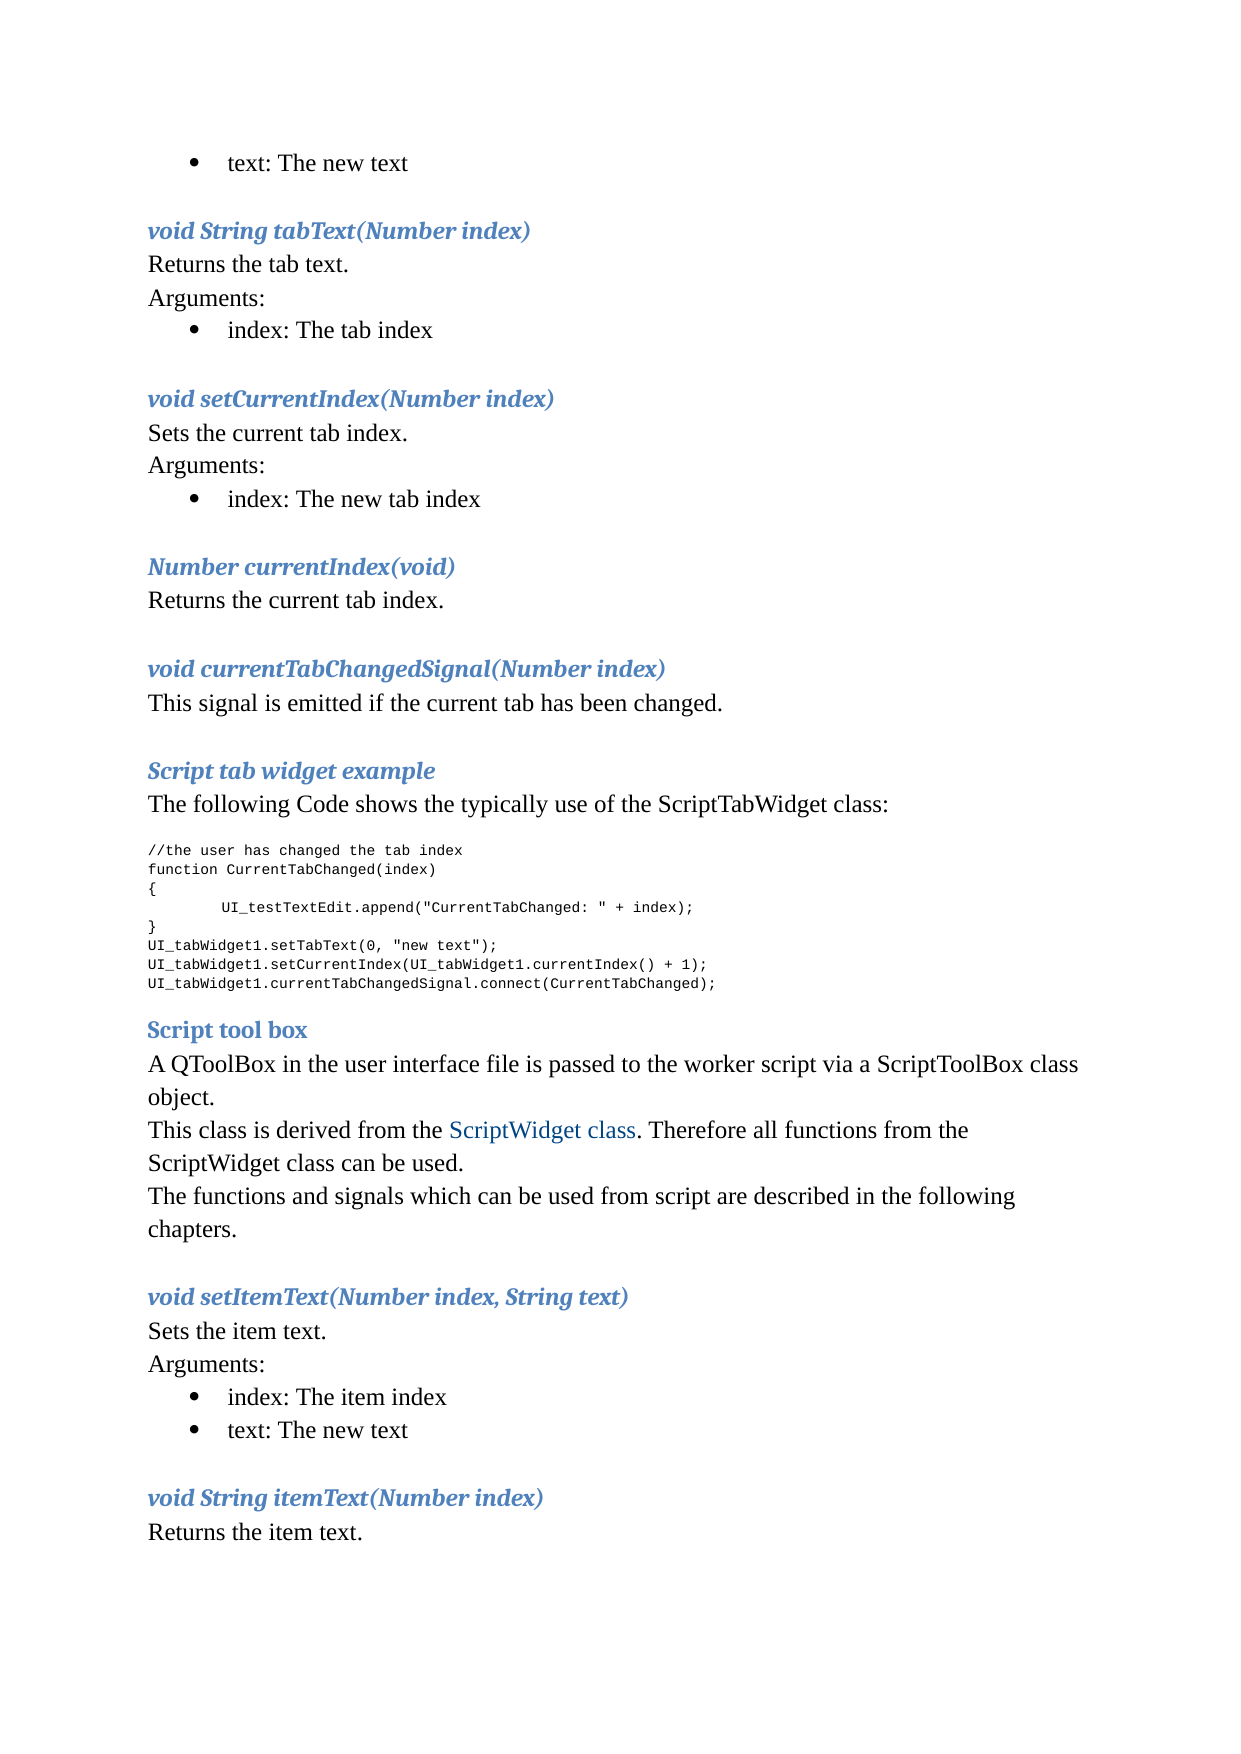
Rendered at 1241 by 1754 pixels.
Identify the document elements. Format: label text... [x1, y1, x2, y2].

text Arguments: [148, 1349, 1093, 1378]
subtitle void String tabText(Number index) [148, 217, 1093, 245]
subtitle void setItemText(Number index, String text) [148, 1283, 1093, 1312]
text The following Code shows the typically use of the ScriptTabWidget class: [148, 789, 1093, 818]
list index: The item index [190, 1382, 1093, 1411]
list index: The new tab index [190, 484, 1093, 512]
text Returns the tab text. [148, 249, 1093, 278]
text Returns the item text. [148, 1517, 1093, 1546]
subtitle Number currentIndex(void) [148, 553, 1093, 581]
text Sets the item text. [148, 1316, 1093, 1345]
text This signal is emitted if the current tab has been changed. [148, 688, 1093, 716]
text function CurrentTabChanged(index) [148, 862, 1093, 879]
subtitle void currentTabChangedSignal(Number index) [148, 654, 1093, 683]
text Returns the current tab index. [148, 586, 1093, 614]
text UI_testTextEdit.append("CurrentTabChanged: " + index); [148, 900, 1093, 917]
subtitle void String itemText(Number index) [148, 1484, 1093, 1513]
text Sets the current tab index. [148, 418, 1093, 446]
list text: The new text [190, 1415, 1093, 1444]
list index: The tab index [190, 316, 1093, 344]
list text: The new text [190, 148, 1093, 176]
text A QToolBox in the user interface file is passed to the worker script via a ScriptToolBox class object. [148, 1049, 1093, 1111]
text UI_tabWidget1.setCurrentIndex(UI_tabWidget1.currentIndex() + 1); [148, 957, 1093, 974]
text This class is derived from the ScriptWidget class. Therefore all functions from the ScriptWidget class can be used. [148, 1115, 1093, 1177]
text UI_tabWidget1.setTabText(0, "new text"); [148, 938, 1093, 955]
subtitle void setCurrentIndex(Number index) [148, 384, 1093, 413]
text UI_tabWidget1.currentTabChangedSignal.connect(CurrentTabChanged); [148, 976, 1093, 993]
text } [148, 919, 1093, 936]
subtitle Script tool box [148, 1016, 1093, 1045]
text { [148, 881, 1093, 898]
text Arguments: [148, 283, 1093, 311]
text The functions and signals which can be used from script are described in the following chapters. [148, 1181, 1093, 1243]
text Arguments: [148, 451, 1093, 479]
subtitle Script tab widget example [148, 757, 1093, 785]
text //the user has changed the tab index [148, 843, 1093, 860]
